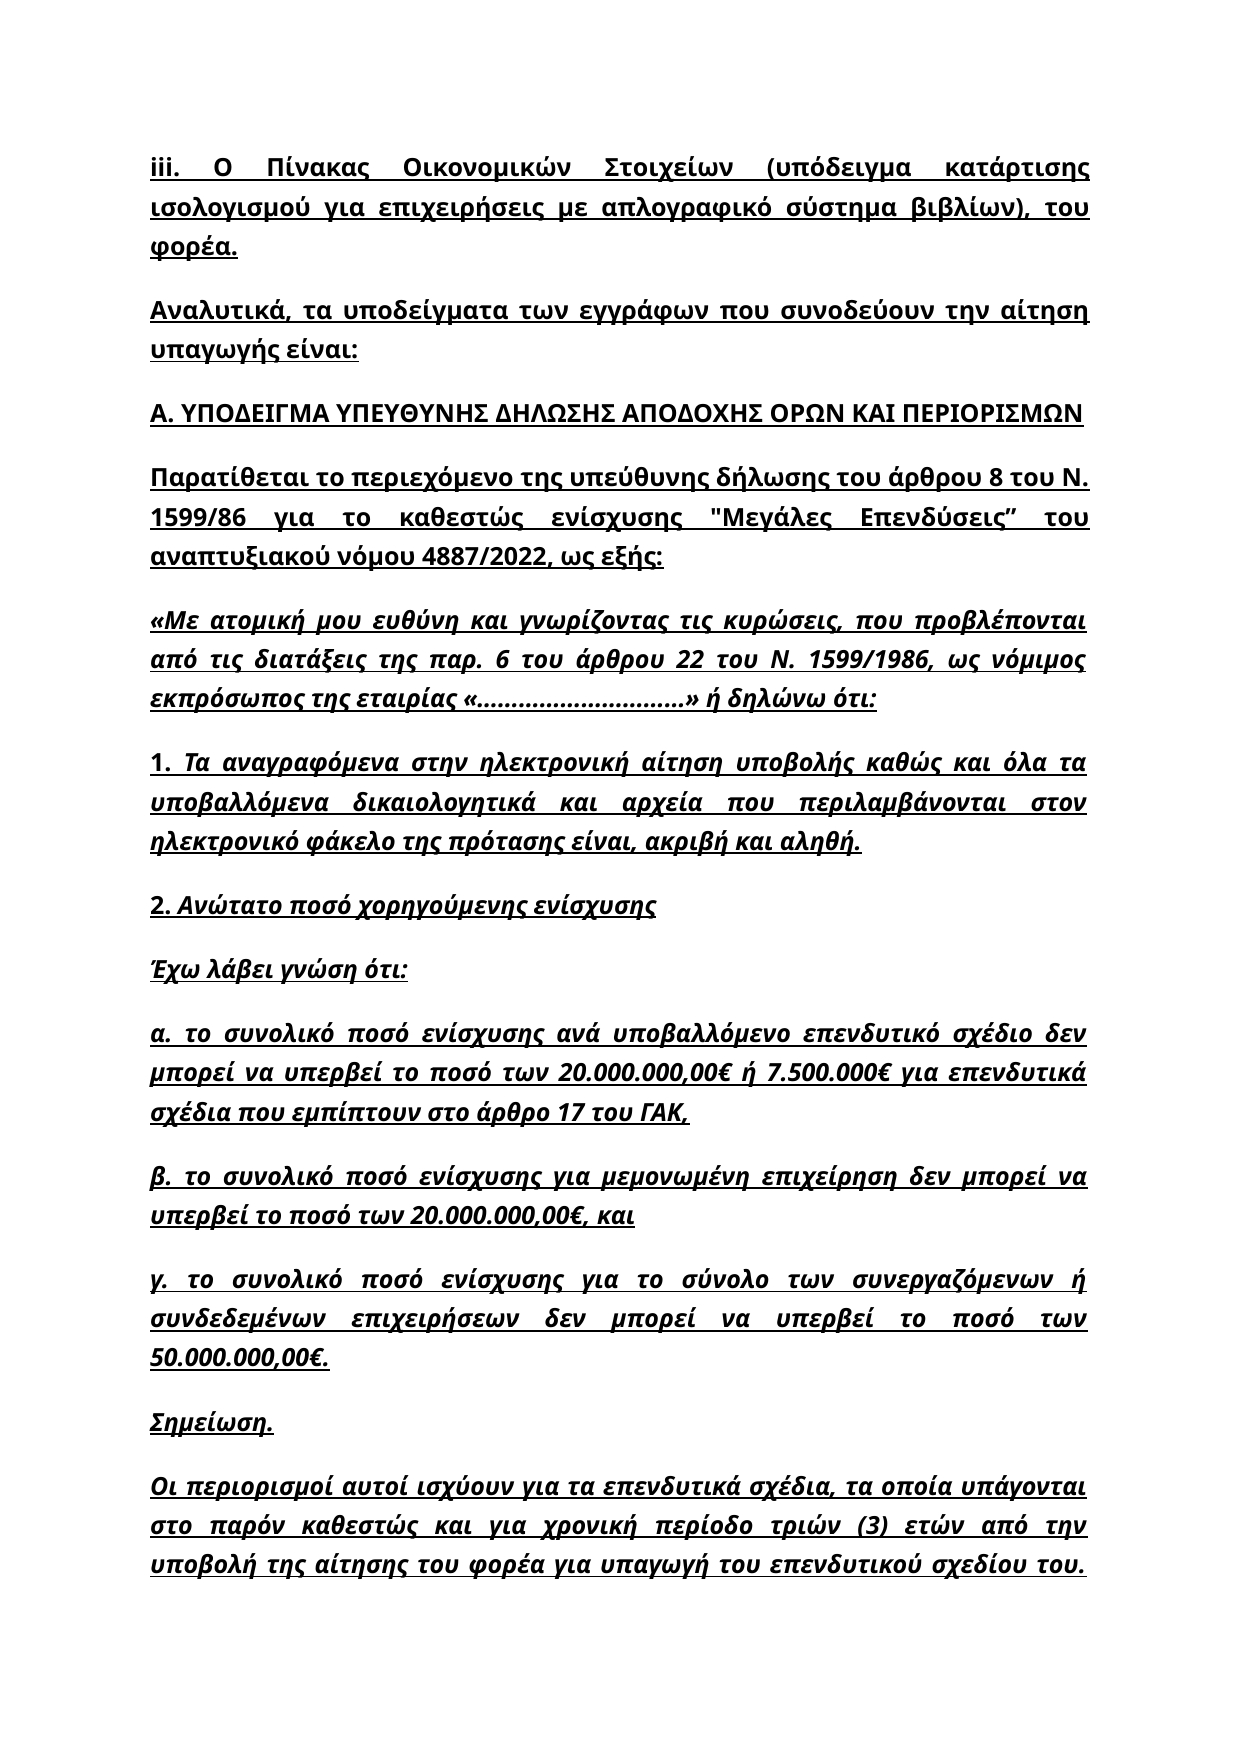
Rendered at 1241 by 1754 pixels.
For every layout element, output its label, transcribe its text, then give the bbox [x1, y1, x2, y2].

text γ. το συνολικό ποσό ενίσχυσης για το σύνολο των συνεργαζόμενων ή συνδεδεμένων επιχειρήσεων δεν μπορεί να υπερβεί το ποσό των 50.000.000,00€. [150, 1262, 1090, 1374]
text Παρατίθεται το περιεχόμενο της υπεύθυνης δήλωσης του άρθρου 8 του Ν. [150, 460, 1090, 489]
text 2. Ανώτατο ποσό χορηγούμενης ενίσχυσης [150, 887, 1090, 922]
text φορέα. [150, 220, 1090, 262]
text 1599/86 για το καθεστώς ενίσχυσης "Μεγάλες Επενδύσεις” του [150, 491, 1090, 528]
text β. το συνολικό ποσό ενίσχυσης για μεμονωμένη επιχείρηση δεν μπορεί να υπερβεί το ποσό των 20.000.000,00€, και [150, 1158, 1090, 1232]
text 1. Τα αναγραφόμενα στην ηλεκτρονική αίτηση υποβολής καθώς και όλα τα υποβαλλόμενα δικαιολογητικά και αρχεία που περιλαμβάνονται στον ηλεκτρονικό φάκελο της πρότασης είναι, ακριβή και αληθή. [150, 745, 1090, 857]
text αναπτυξιακού νόμου 4887/2022, ως εξής: [150, 530, 1090, 572]
text υπαγωγής είναι: [150, 323, 1090, 366]
text Α. ΥΠΟΔΕΙΓΜΑ ΥΠΕΥΘΥΝΗΣ ΔΗΛΩΣΗΣ ΑΠΟΔΟΧΗΣ ΟΡΩΝ ΚΑΙ ΠΕΡΙΟΡΙΣΜΩΝ [150, 396, 1090, 430]
text α. το συνολικό ποσό ενίσχυσης ανά υποβαλλόμενο επενδυτικό σχέδιο δεν μπορεί να υπερβεί το ποσό των 20.000.000,00€ ή 7.500.000€ για επενδυτικά σχέδια που εμπίπτουν στο άρθρο 17 του ΓΑΚ, [150, 1016, 1090, 1128]
text iii. Ο Πίνακας Οικονομικών Στοιχείων (υπόδειγμα κατάρτισης [150, 150, 1090, 179]
text ισολογισμού για επιχειρήσεις με απλογραφικό σύστημα βιβλίων), του [150, 181, 1090, 218]
text Σημείωση. [150, 1404, 1090, 1438]
text Οι περιορισμοί αυτοί ισχύουν για τα επενδυτικά σχέδια, τα οποία υπάγονται στο παρόν καθεστώς και για χρονική περίοδο τριών (3) ετών από την υποβολή της αίτησης του φορέα για υπαγωγή του επενδυτικού σχεδίου του. [150, 1468, 1090, 1581]
text Αναλυτικά, τα υποδείγματα των εγγράφων που συνοδεύουν την αίτηση [150, 292, 1090, 321]
text Έχω λάβει γνώση ότι: [150, 952, 1090, 986]
text «Με ατομική μου ευθύνη και γνωρίζοντας τις κυρώσεις, που προβλέπονται από τις διατάξεις της παρ. 6 του άρθρου 22 του Ν. 1599/1986, ως νόμιμος εκπρόσωπος της εταιρίας «…………………………» ή δηλώνω ότι: [150, 602, 1090, 715]
